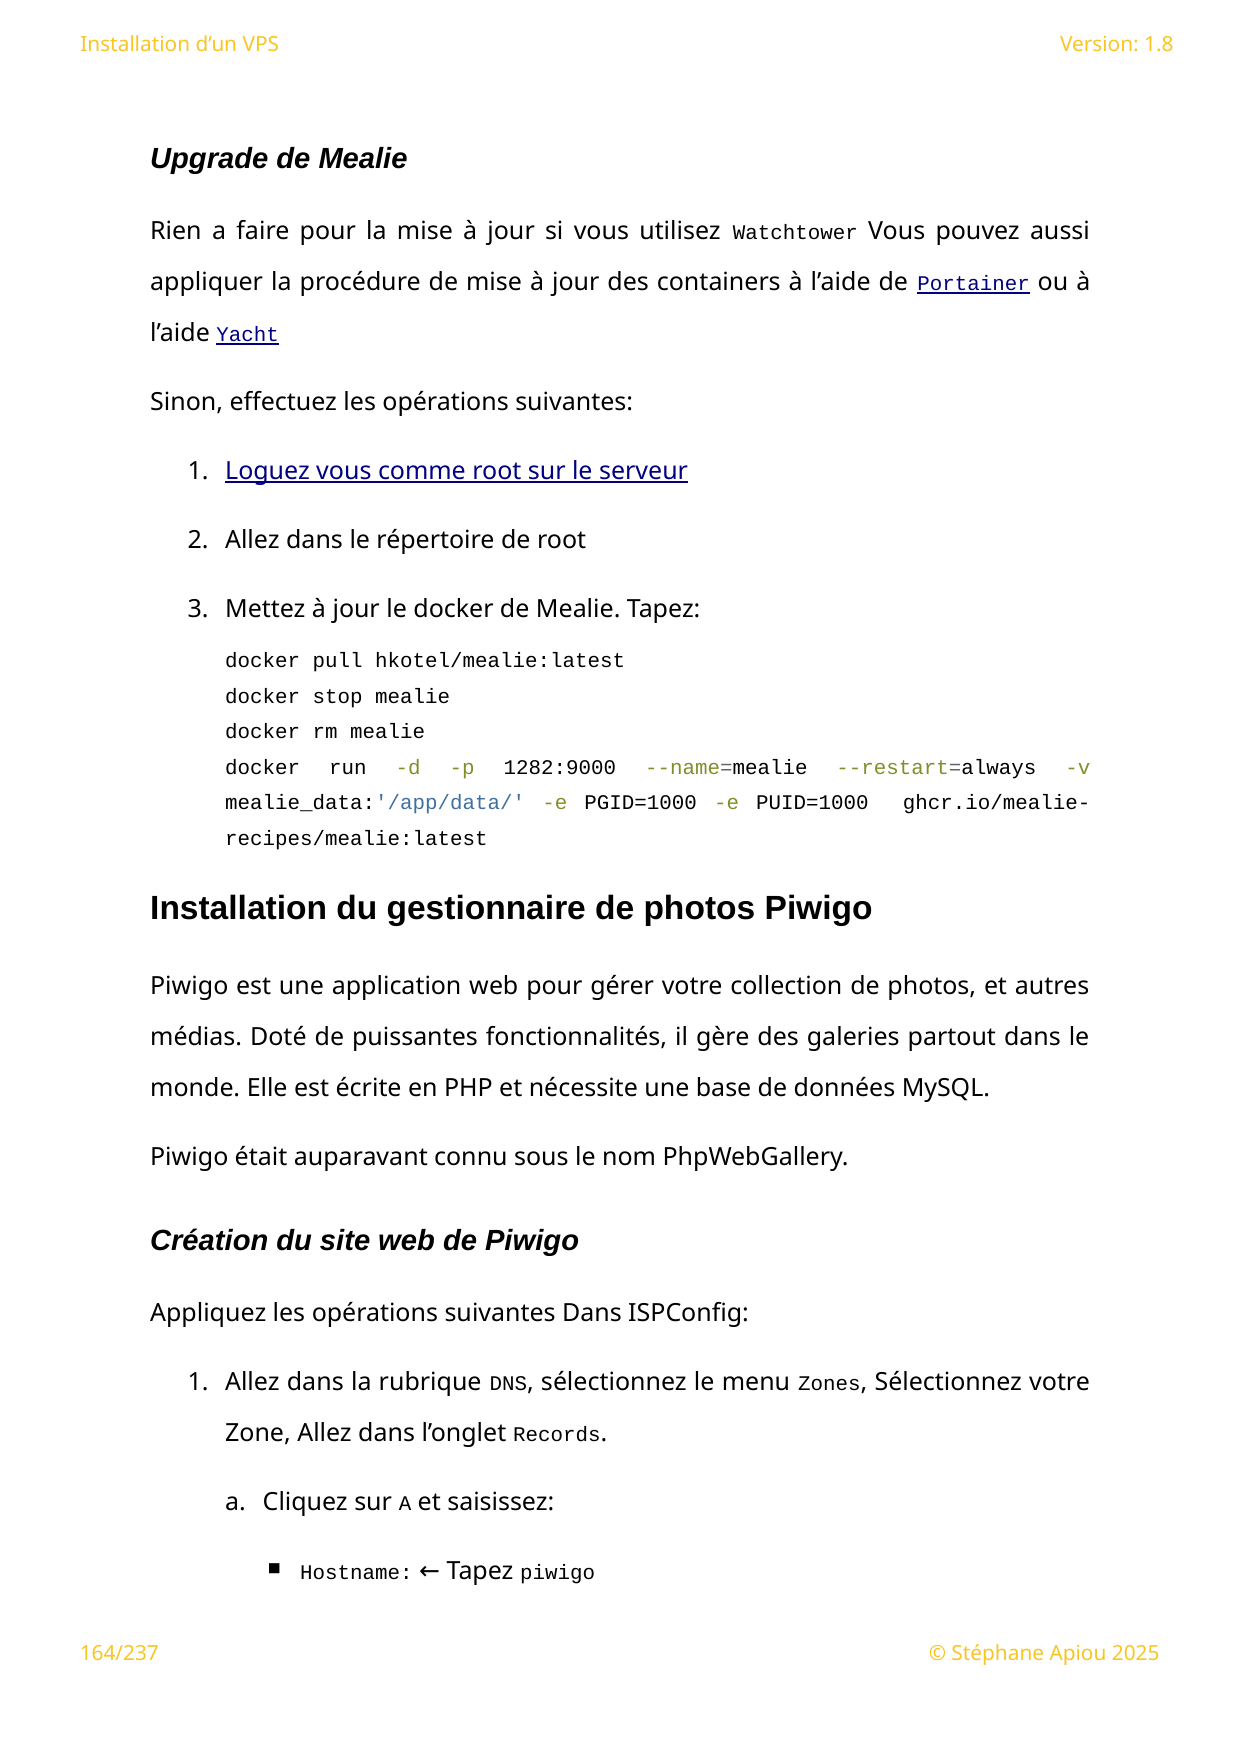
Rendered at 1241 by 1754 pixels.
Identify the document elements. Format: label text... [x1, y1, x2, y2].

text Sinon, effectuez les opérations suivantes: [150, 383, 1090, 418]
list docker pull hkotel/mealie:latest [187, 650, 1090, 674]
list Loguez vous comme root sur le serveur [187, 452, 1090, 487]
text Appliquez les opérations suivantes Dans ISPConfig: [150, 1295, 1090, 1329]
text Rien a faire pour la mise à jour si vous utilisez Watchtower Vous pouvez aussi appliquer la procédure de mise à jour des containers à l’aide de Portainer ou à l’aide Yacht [150, 212, 1090, 349]
list Cliquez sur A et saisissez: [225, 1484, 1090, 1518]
text Piwigo était auparavant connu sous le nom PhpWebGallery. [150, 1138, 1090, 1172]
list Allez dans la rubrique DNS, sélectionnez le menu Zones, Sélectionnez votre Zone, Allez dans l’onglet Records. [187, 1364, 1090, 1449]
subtitle Création du site web de Piwigo [150, 1223, 1090, 1257]
list Mettez à jour le docker de Mealie. Tapez: [187, 590, 1090, 624]
text Piwigo est une application web pour gérer votre collection de photos, et autres médias. Doté de puissantes fonctionnalités, il gère des galeries partout dans le monde. Elle est écrite en PHP et nécessite une base de données MySQL. [150, 967, 1090, 1103]
list Allez dans le répertoire de root [187, 521, 1090, 556]
subtitle Upgrade de Mealie [150, 141, 1090, 174]
list Hostname: ← Tapez piwigo [262, 1553, 1090, 1587]
subtitle Installation du gestionnaire de photos Piwigo [150, 888, 1090, 927]
list docker run -d -p 1282:9000 --name=mealie --restart=always -v mealie_data:'/app/data/' -e PGID=1000 -e PUID=1000 ghcr.io/mealie-recipes/mealie:latest [187, 757, 1090, 851]
list docker stop mealie [187, 686, 1090, 709]
list docker rm mealie [187, 721, 1090, 745]
